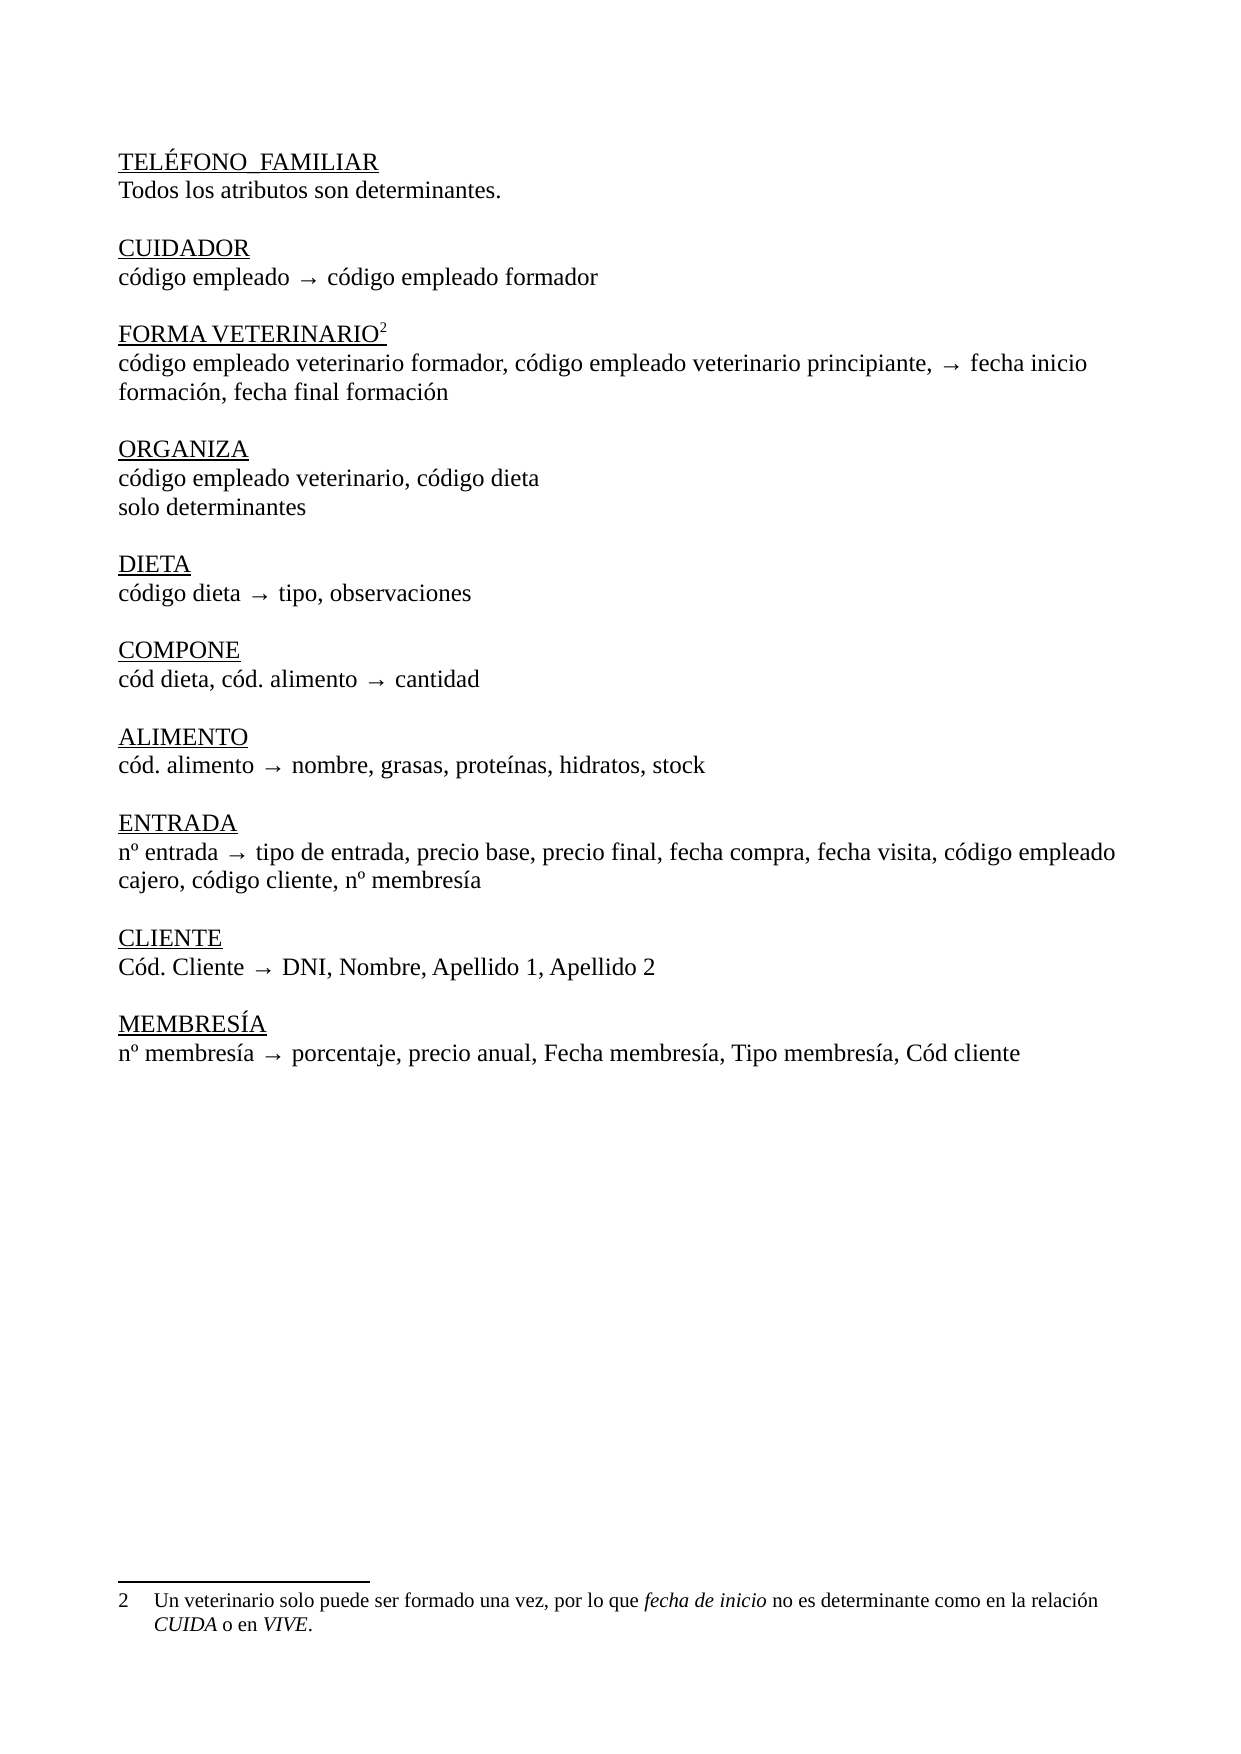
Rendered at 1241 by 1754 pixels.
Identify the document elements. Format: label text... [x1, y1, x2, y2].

text FORMA VETERINARIO [118, 319, 1122, 348]
text ENTRADA [118, 808, 1122, 837]
text código empleado veterinario formador, código empleado veterinario principiante, → fecha inicio formación, fecha final formación [118, 348, 1122, 406]
text CLIENTE [118, 923, 1122, 952]
text nº entrada → tipo de entrada, precio base, precio final, fecha compra, fecha visita, código empleado cajero, código cliente, nº membresía [118, 837, 1122, 894]
text MEMBRESÍA [118, 1009, 1122, 1038]
text ORGANIZA [118, 434, 1122, 463]
text solo determinantes [118, 492, 1122, 521]
text COMPONE [118, 636, 1122, 664]
text TELÉFONO_FAMILIAR [118, 147, 1122, 176]
text código empleado → código empleado formador [118, 262, 1122, 291]
text nº membresía → porcentaje, precio anual, Fecha membresía, Tipo membresía, Cód cliente [118, 1038, 1122, 1067]
text ALIMENTO [118, 722, 1122, 751]
text DIETA [118, 549, 1122, 578]
text Un veterinario solo puede ser formado una vez, por lo que fecha de inicio no es determinante como en la relación CUIDA o en VIVE. [118, 1588, 1122, 1636]
text código dieta → tipo, observaciones [118, 578, 1122, 607]
text Todos los atributos son determinantes. [118, 176, 1122, 204]
text cód dieta, cód. alimento → cantidad [118, 664, 1122, 693]
text CUIDADOR [118, 233, 1122, 262]
text código empleado veterinario, código dieta [118, 463, 1122, 492]
text cód. alimento → nombre, grasas, proteínas, hidratos, stock [118, 751, 1122, 779]
text Cód. Cliente → DNI, Nombre, Apellido 1, Apellido 2 [118, 952, 1122, 981]
